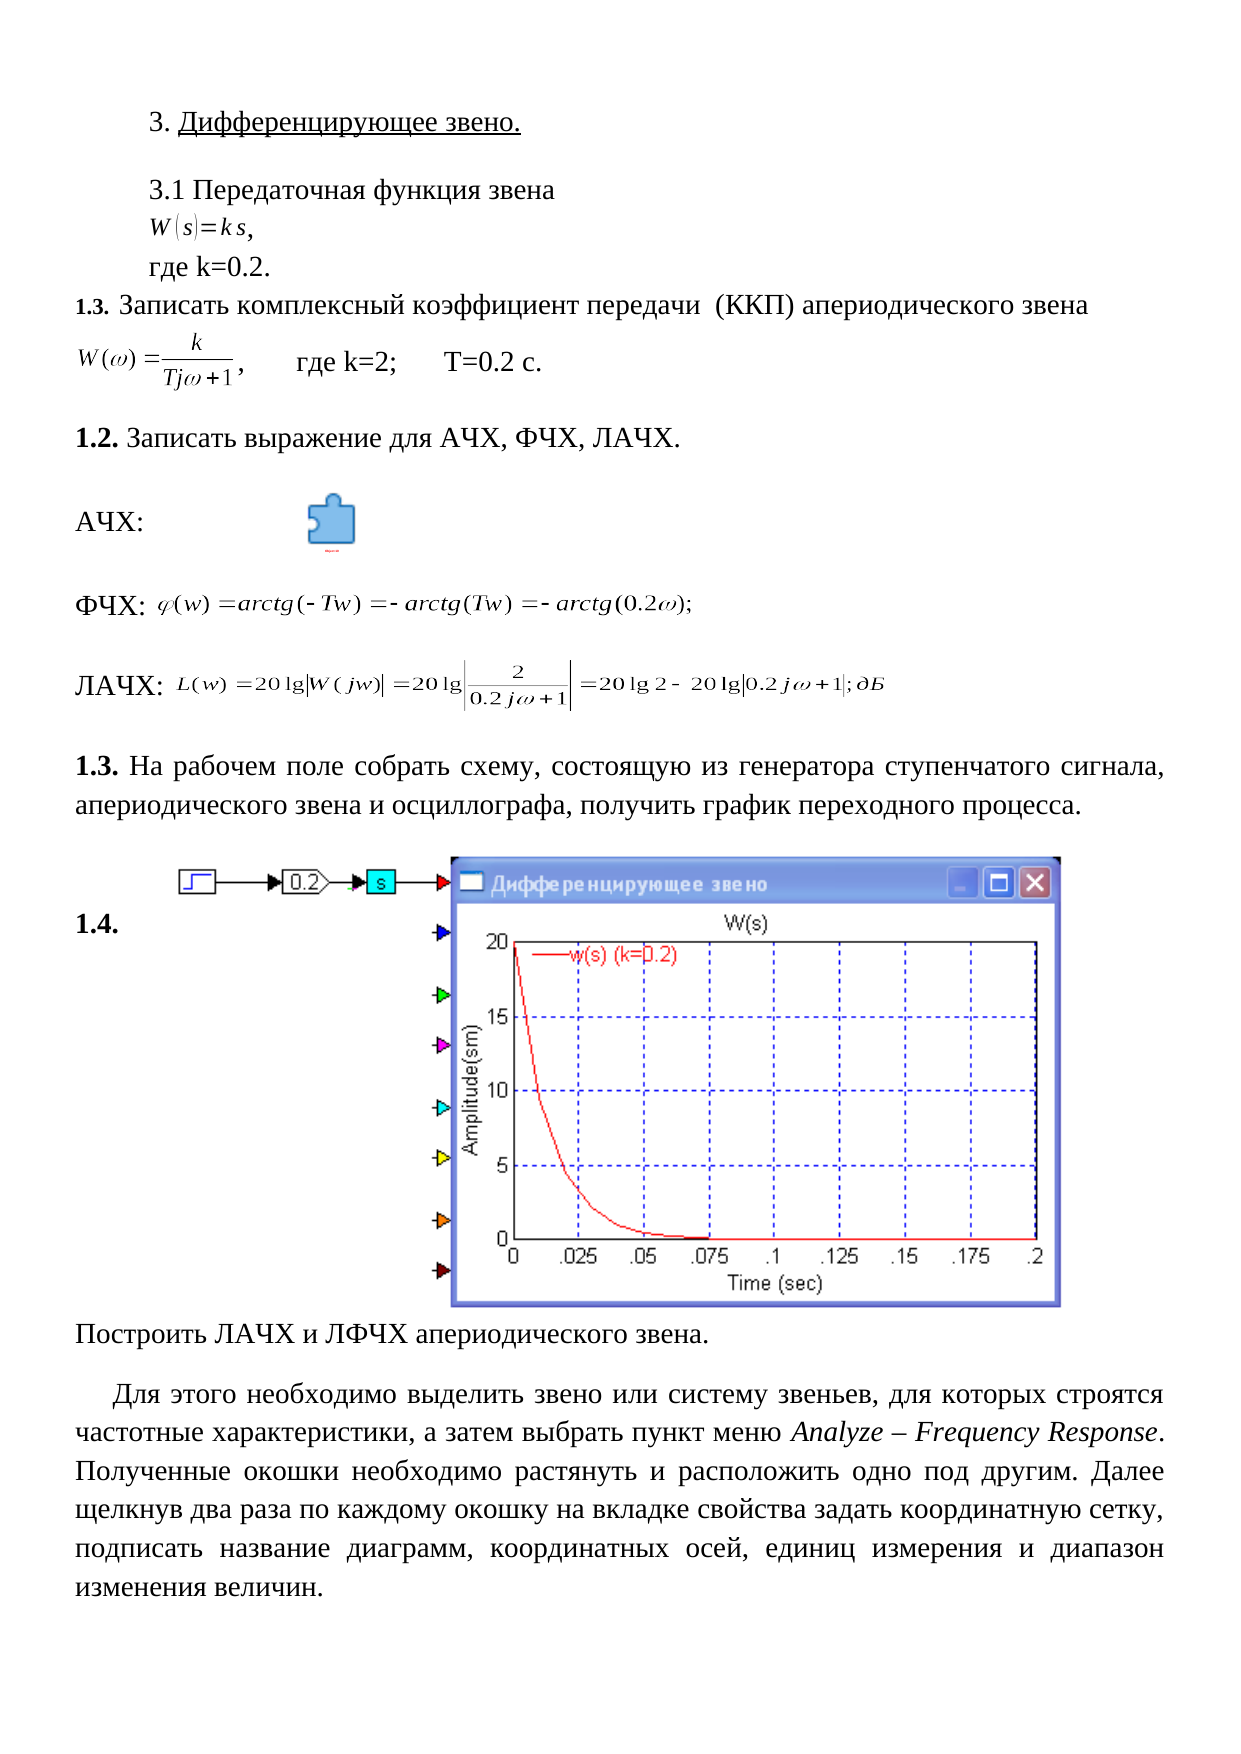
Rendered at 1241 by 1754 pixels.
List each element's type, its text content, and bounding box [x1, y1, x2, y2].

text , [149, 210, 1165, 244]
list Записать комплексный коэффициент передачи (ККП) апериодического звена [75, 287, 1165, 321]
text ЛАЧХ: [75, 655, 1165, 714]
text 1.4. Построить ЛАЧХ и ЛФЧХ апериодического звена. [75, 1317, 1165, 1350]
picture [171, 846, 1069, 1317]
text АЧХ: [75, 488, 1165, 553]
text Для этого необходимо выделить звено или систему звеньев, для которых строятся частотные характеристики, а затем выбрать пункт меню Analyze – Frequency Response. Полученные окошки необходимо растянуть и расположить одно под другим. Далее щелкнув два раза по каждому окошку на вкладке свойства задать координатную сетку, подписать название диаграмм, координатных осей, единиц измерения и диапазон изменения величин. [75, 1376, 1165, 1602]
text 1.3. На рабочем поле собрать схему, состоящую из генератора ступенчатого сигнала, апериодического звена и осциллографа, получить график переходного процесса. [75, 748, 1165, 821]
text 3.1 Передаточная функция звена [149, 172, 1165, 205]
text где k=0.2. [149, 249, 1165, 282]
text , где k=2; T=0.2 c. [75, 326, 1165, 395]
text ФЧХ: [75, 588, 1165, 621]
text 1.2. Записать выражение для АЧХ, ФЧХ, ЛАЧХ. [75, 421, 1165, 454]
text 3. Дифференцирующее звено. [75, 104, 1165, 138]
